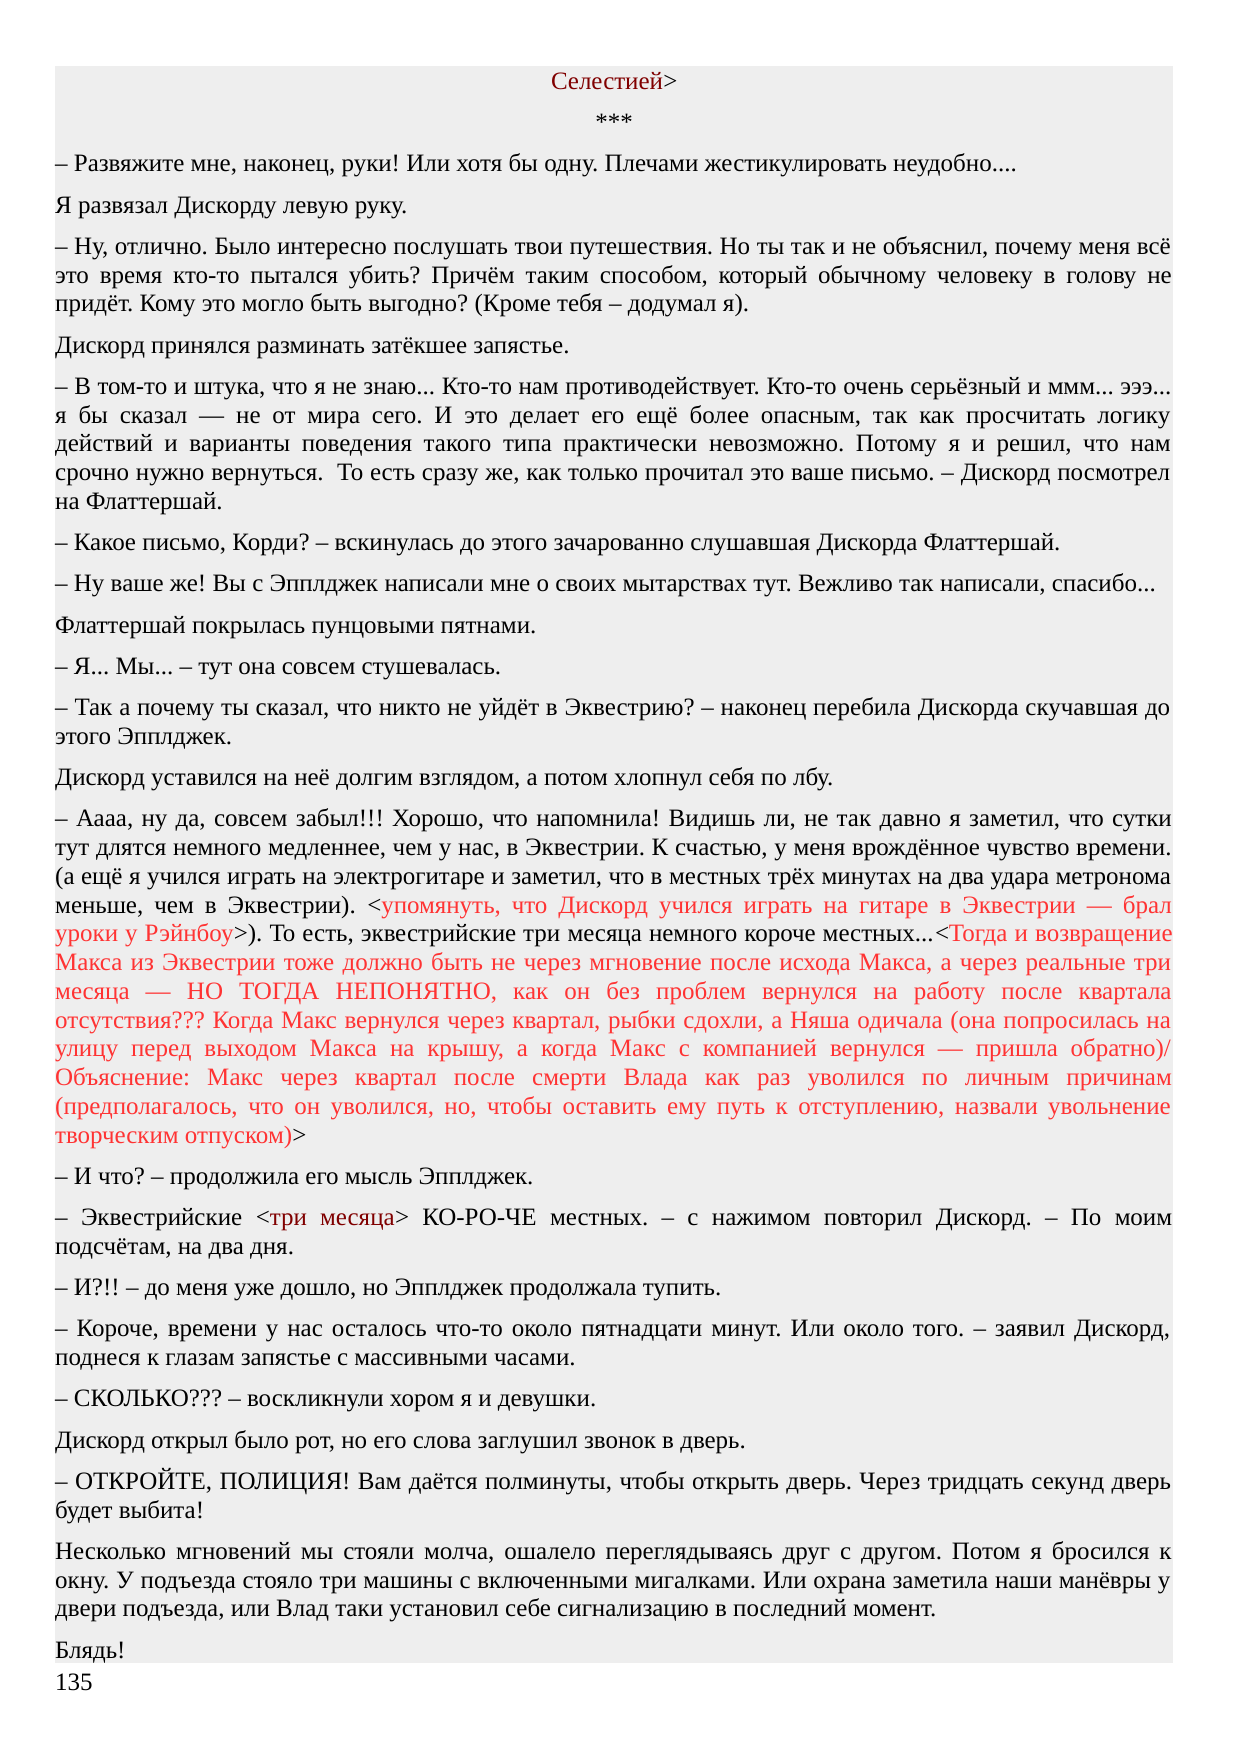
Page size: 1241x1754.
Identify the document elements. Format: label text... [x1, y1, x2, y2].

text – И?!! – до меня уже дошло, но Эпплджек продолжала тупить. [55, 1272, 1173, 1301]
text Селестией> [55, 66, 1173, 95]
text – Ну, отлично. Было интересно послушать твои путешествия. Но ты так и не объяснил, почему меня всё это время кто-то пытался убить? Причём таким способом, который обычному человеку в голову не придёт. Кому это могло быть выгодно? (Кроме тебя – додумал я). [55, 231, 1173, 317]
text Дискорд принялся разминать затёкшее запястье. [55, 330, 1173, 358]
text Несколько мгновений мы стояли молча, ошалело переглядываясь друг с другом. Потом я бросился к окну. У подъезда стояло три машины с включенными мигалками. Или охрана заметила наши манёвры у двери подъезда, или Влад таки установил себе сигнализацию в последний момент. [55, 1536, 1173, 1622]
text – Ну ваше же! Вы с Эпплджек написали мне о своих мытарствах тут. Вежливо так написали, спасибо... [55, 568, 1173, 597]
text – Какое письмо, Корди? – вскинулась до этого зачарованно слушавшая Дискорда Флаттершай. [55, 527, 1173, 556]
text – В том-то и штука, что я не знаю... Кто-то нам противодействует. Кто-то очень серьёзный и ммм... эээ... я бы сказал — не от мира сего. И это делает его ещё более опасным, так как просчитать логику действий и варианты поведения такого типа практически невозможно. Потому я и решил, что нам срочно нужно вернуться. То есть сразу же, как только прочитал это ваше письмо. – Дискорд посмотрел на Флаттершай. [55, 371, 1173, 515]
text – Аааа, ну да, совсем забыл!!! Хорошо, что напомнила! Видишь ли, не так давно я заметил, что сутки тут длятся немного медленнее, чем у нас, в Эквестрии. К счастью, у меня врождённое чувство времени. (а ещё я учился играть на электрогитаре и заметил, что в местных трёх минутах на два удара метронома меньше, чем в Эквестрии). <упомянуть, что Дискорд учился играть на гитаре в Эквестрии — брал уроки у Рэйнбоу>). То есть, эквестрийские три месяца немного короче местных...<Тогда и возвращение Макса из Эквестрии тоже должно быть не через мгновение после исхода Макса, а через реальные три месяца — НО ТОГДА НЕПОНЯТНО, как он без проблем вернулся на работу после квартала отсутствия??? Когда Макс вернулся через квартал, рыбки сдохли, а Няша одичала (она попросилась на улицу перед выходом Макса на крышу, а когда Макс с компанией вернулся — пришла обратно)/ Объяснение: Макс через квартал после смерти Влада как раз уволился по личным причинам (предполагалось, что он уволился, но, чтобы оставить ему путь к отступлению, назвали увольнение творческим отпуском)> [55, 803, 1173, 1148]
text – И что? – продолжила его мысль Эпплджек. [55, 1161, 1173, 1190]
text – СКОЛЬКО??? – воскликнули хором я и девушки. [55, 1383, 1173, 1412]
text – Короче, времени у нас осталось что-то около пятнадцати минут. Или около того. – заявил Дискорд, поднеся к глазам запястье с массивными часами. [55, 1313, 1173, 1371]
text – Развяжите мне, наконец, руки! Или хотя бы одну. Плечами жестикулировать неудобно.... [55, 148, 1173, 177]
text *** [55, 107, 1173, 136]
text Блядь! [55, 1635, 1173, 1663]
text Дискорд уставился на неё долгим взглядом, а потом хлопнул себя по лбу. [55, 762, 1173, 791]
text Дискорд открыл было рот, но его слова заглушил звонок в дверь. [55, 1425, 1173, 1453]
text – Так а почему ты сказал, что никто не уйдёт в Эквестрию? – наконец перебила Дискорда скучавшая до этого Эпплджек. [55, 692, 1173, 750]
text – Я... Мы... – тут она совсем стушевалась. [55, 651, 1173, 680]
text Я развязал Дискорду левую руку. [55, 190, 1173, 218]
text – ОТКРОЙТЕ, ПОЛИЦИЯ! Вам даётся полминуты, чтобы открыть дверь. Через тридцать секунд дверь будет выбита! [55, 1466, 1173, 1523]
text – Эквестрийские <три месяца> КО-РО-ЧЕ местных. – с нажимом повторил Дискорд. – По моим подсчётам, на два дня. [55, 1202, 1173, 1260]
text Флаттершай покрылась пунцовыми пятнами. [55, 610, 1173, 638]
